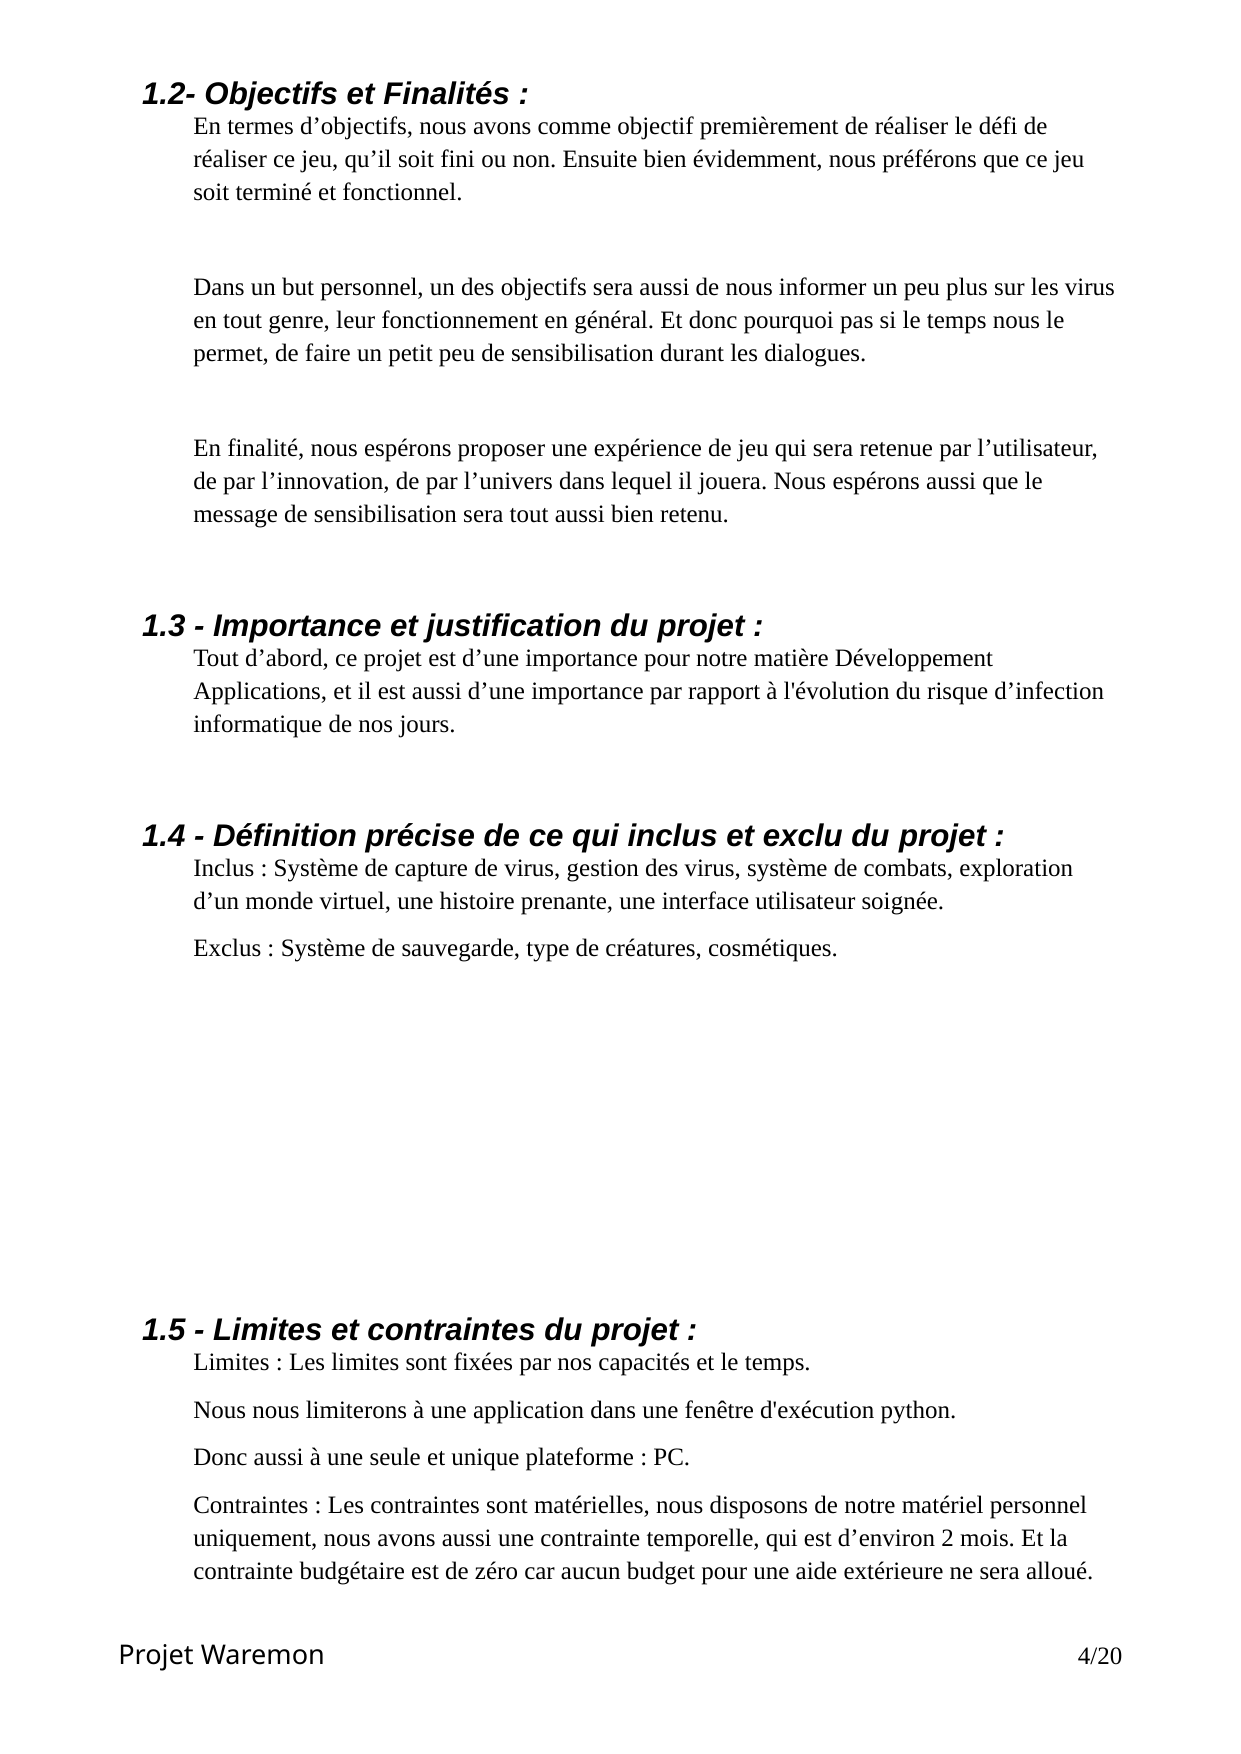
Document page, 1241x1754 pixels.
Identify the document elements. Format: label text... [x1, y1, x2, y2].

text En finalité, nous espérons proposer une expérience de jeu qui sera retenue par l’utilisateur, de par l’innovation, de par l’univers dans lequel il jouera. Nous espérons aussi que le message de sensibilisation sera tout aussi bien retenu. [193, 433, 1122, 528]
text Nous nous limiterons à une application dans une fenêtre d'exécution python. [193, 1395, 1122, 1423]
text En termes d’objectifs, nous avons comme objectif premièrement de réaliser le défi de réaliser ce jeu, qu’il soit fini ou non. Ensuite bien évidemment, nous préférons que ce jeu soit terminé et fonctionnel. [193, 111, 1122, 206]
text Inclus : Système de capture de virus, gestion des virus, système de combats, exploration d’un monde virtuel, une histoire prenante, une interface utilisateur soignée. [193, 853, 1122, 914]
text Tout d’abord, ce projet est d’une importance pour notre matière Développement Applications, et il est aussi d’une importance par rapport à l'évolution du risque d’infection informatique de nos jours. [193, 643, 1122, 738]
subtitle 1.2- Objectifs et Finalités : [142, 75, 1122, 111]
text Limites : Les limites sont fixées par nos capacités et le temps. [193, 1347, 1122, 1376]
subtitle 1.4 - Définition précise de ce qui inclus et exclu du projet : [142, 817, 1122, 853]
subtitle 1.3 - Importance et justification du projet : [142, 607, 1122, 643]
subtitle 1.5 - Limites et contraintes du projet : [142, 1311, 1122, 1347]
text Dans un but personnel, un des objectifs sera aussi de nous informer un peu plus sur les virus en tout genre, leur fonctionnement en général. Et donc pourquoi pas si le temps nous le permet, de faire un petit peu de sensibilisation durant les dialogues. [193, 272, 1122, 367]
text Exclus : Système de sauvegarde, type de créatures, cosmétiques. [193, 933, 1122, 962]
text Contraintes : Les contraintes sont matérielles, nous disposons de notre matériel personnel uniquement, nous avons aussi une contrainte temporelle, qui est d’environ 2 mois. Et la contrainte budgétaire est de zéro car aucun budget pour une aide extérieure ne sera alloué. [193, 1490, 1122, 1585]
text Donc aussi à une seule et unique plateforme : PC. [193, 1442, 1122, 1471]
